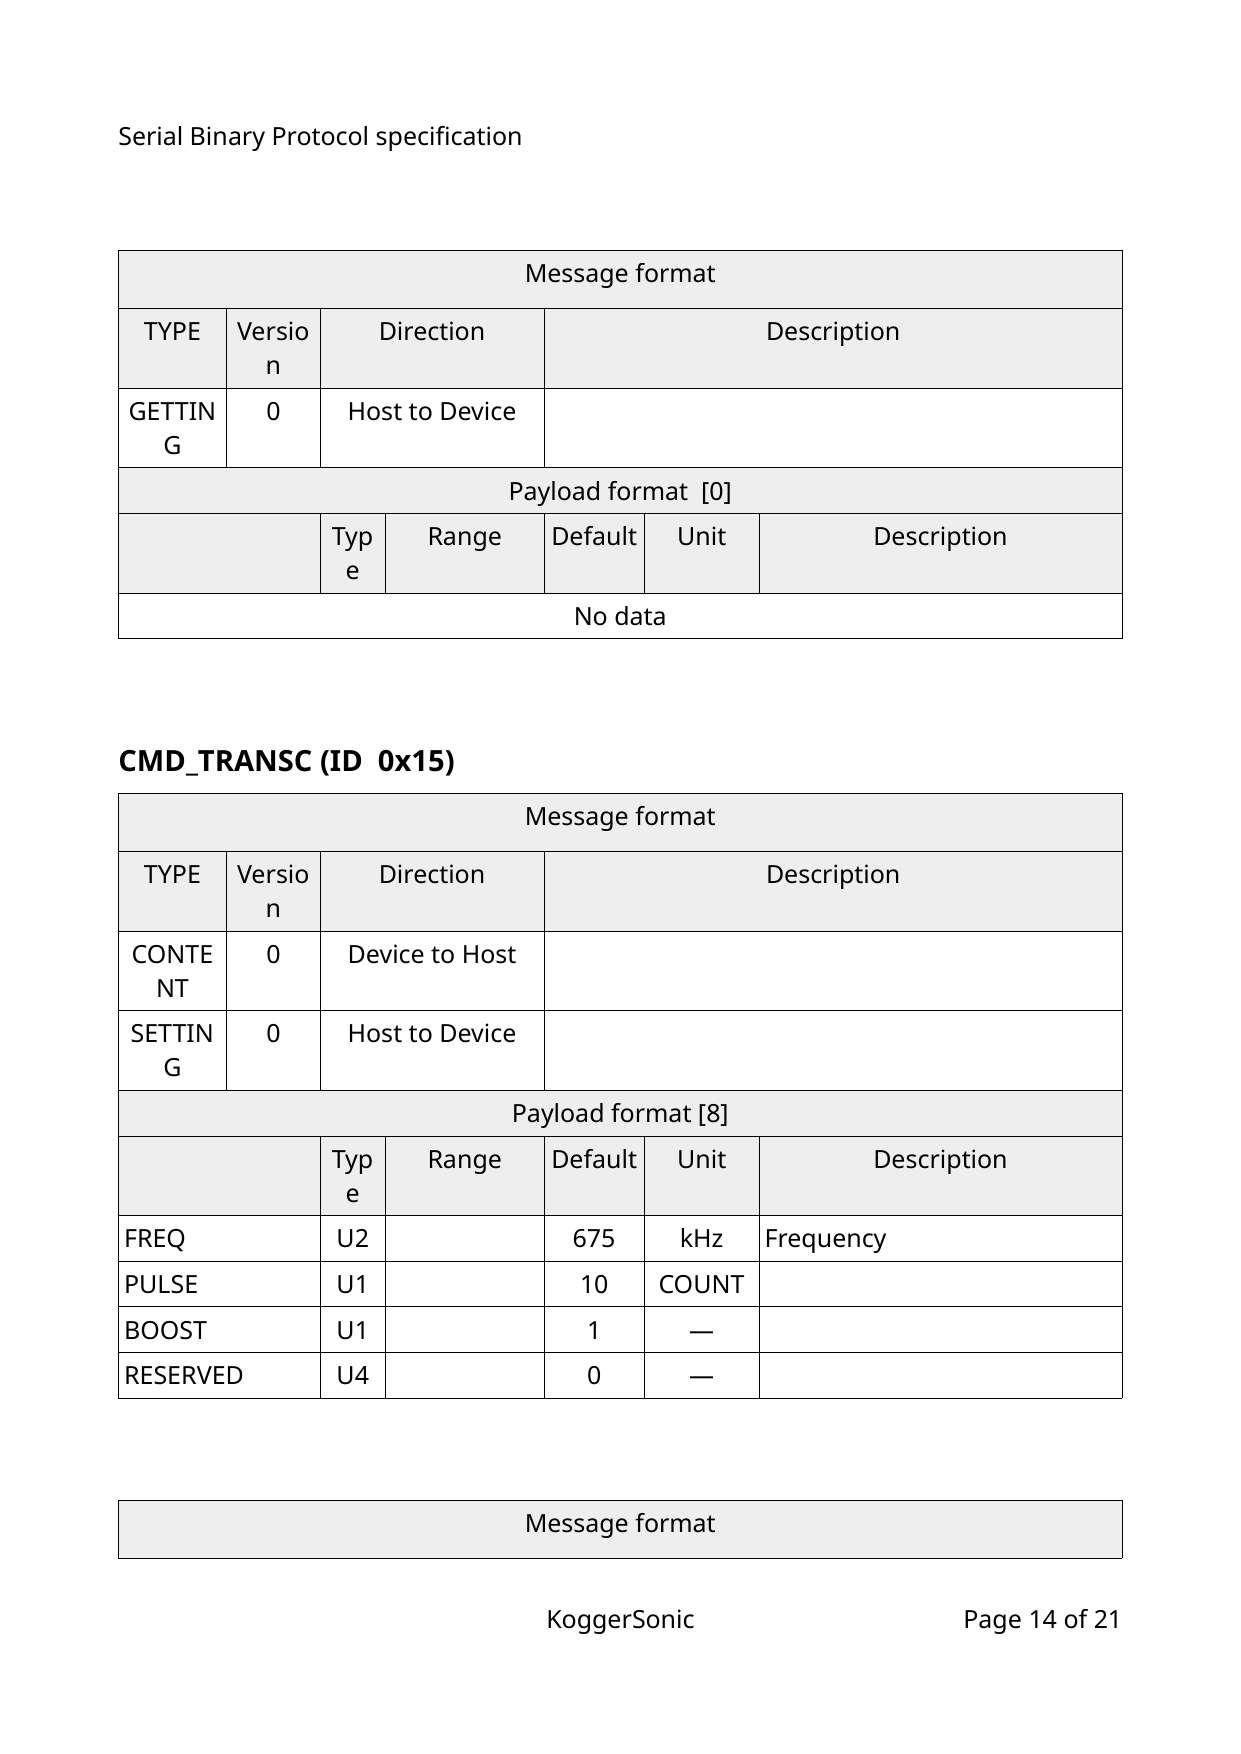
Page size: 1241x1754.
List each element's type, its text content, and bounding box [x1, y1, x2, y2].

table_cell [760, 1353, 1122, 1398]
table_cell PULSE [119, 1262, 320, 1306]
table_cell [386, 1307, 544, 1352]
table_cell Version [227, 309, 320, 388]
table_cell TYPE [119, 852, 226, 931]
table_cell 1 [545, 1307, 644, 1352]
table_cell Description [760, 514, 1122, 593]
table_cell Default [545, 514, 644, 593]
table_cell [386, 1216, 544, 1261]
table_cell 675 [545, 1216, 644, 1261]
table_cell BOOST [119, 1307, 320, 1352]
table_cell [545, 389, 1122, 467]
table_cell — [645, 1353, 759, 1398]
table_cell U2 [321, 1216, 385, 1261]
table_cell [545, 1011, 1122, 1090]
table_cell Type [321, 514, 385, 593]
table_cell Range [386, 514, 544, 593]
table_cell 10 [545, 1262, 644, 1306]
table_cell Payload format [0] [119, 468, 1122, 513]
table_cell 0 [227, 932, 320, 1010]
table_header Message format [119, 251, 1122, 308]
table_cell [760, 1262, 1122, 1306]
table_cell Default [545, 1137, 644, 1215]
table_cell Version [227, 852, 320, 931]
table_cell Payload format [8] [119, 1091, 1122, 1136]
table_cell Range [386, 1137, 544, 1215]
table_cell SETTING [119, 1011, 226, 1090]
table_cell [545, 932, 1122, 1010]
table_cell Description [545, 852, 1122, 931]
table_header Message format [119, 794, 1122, 851]
table_cell [760, 1307, 1122, 1352]
table_cell [119, 1137, 320, 1215]
table_cell Unit [645, 514, 759, 593]
table_cell No data [119, 594, 1122, 638]
table_cell kHz [645, 1216, 759, 1261]
table_cell TYPE [119, 309, 226, 388]
table_cell — [645, 1307, 759, 1352]
table_cell Host to Device [321, 1011, 544, 1090]
table_cell Frequency [760, 1216, 1122, 1261]
table_cell Description [760, 1137, 1122, 1215]
table_cell [119, 514, 320, 593]
table_cell U1 [321, 1307, 385, 1352]
table_cell GETTING [119, 389, 226, 467]
table_header Message format [119, 1501, 1122, 1558]
table_cell Device to Host [321, 932, 544, 1010]
table_cell Type [321, 1137, 385, 1215]
table_cell 0 [545, 1353, 644, 1398]
table_cell 0 [227, 389, 320, 467]
table_cell CONTENT [119, 932, 226, 1010]
table_cell Description [545, 309, 1122, 388]
table_cell U4 [321, 1353, 385, 1398]
subtitle CMD_TRANSC (ID 0x15) [118, 741, 1122, 780]
table_cell Direction [321, 852, 544, 931]
table_cell RESERVED [119, 1353, 320, 1398]
table_cell [386, 1353, 544, 1398]
table_cell Unit [645, 1137, 759, 1215]
table_cell FREQ [119, 1216, 320, 1261]
table_cell COUNT [645, 1262, 759, 1306]
table_cell Direction [321, 309, 544, 388]
table_cell U1 [321, 1262, 385, 1306]
table_cell [386, 1262, 544, 1306]
table_cell 0 [227, 1011, 320, 1090]
table_cell Host to Device [321, 389, 544, 467]
